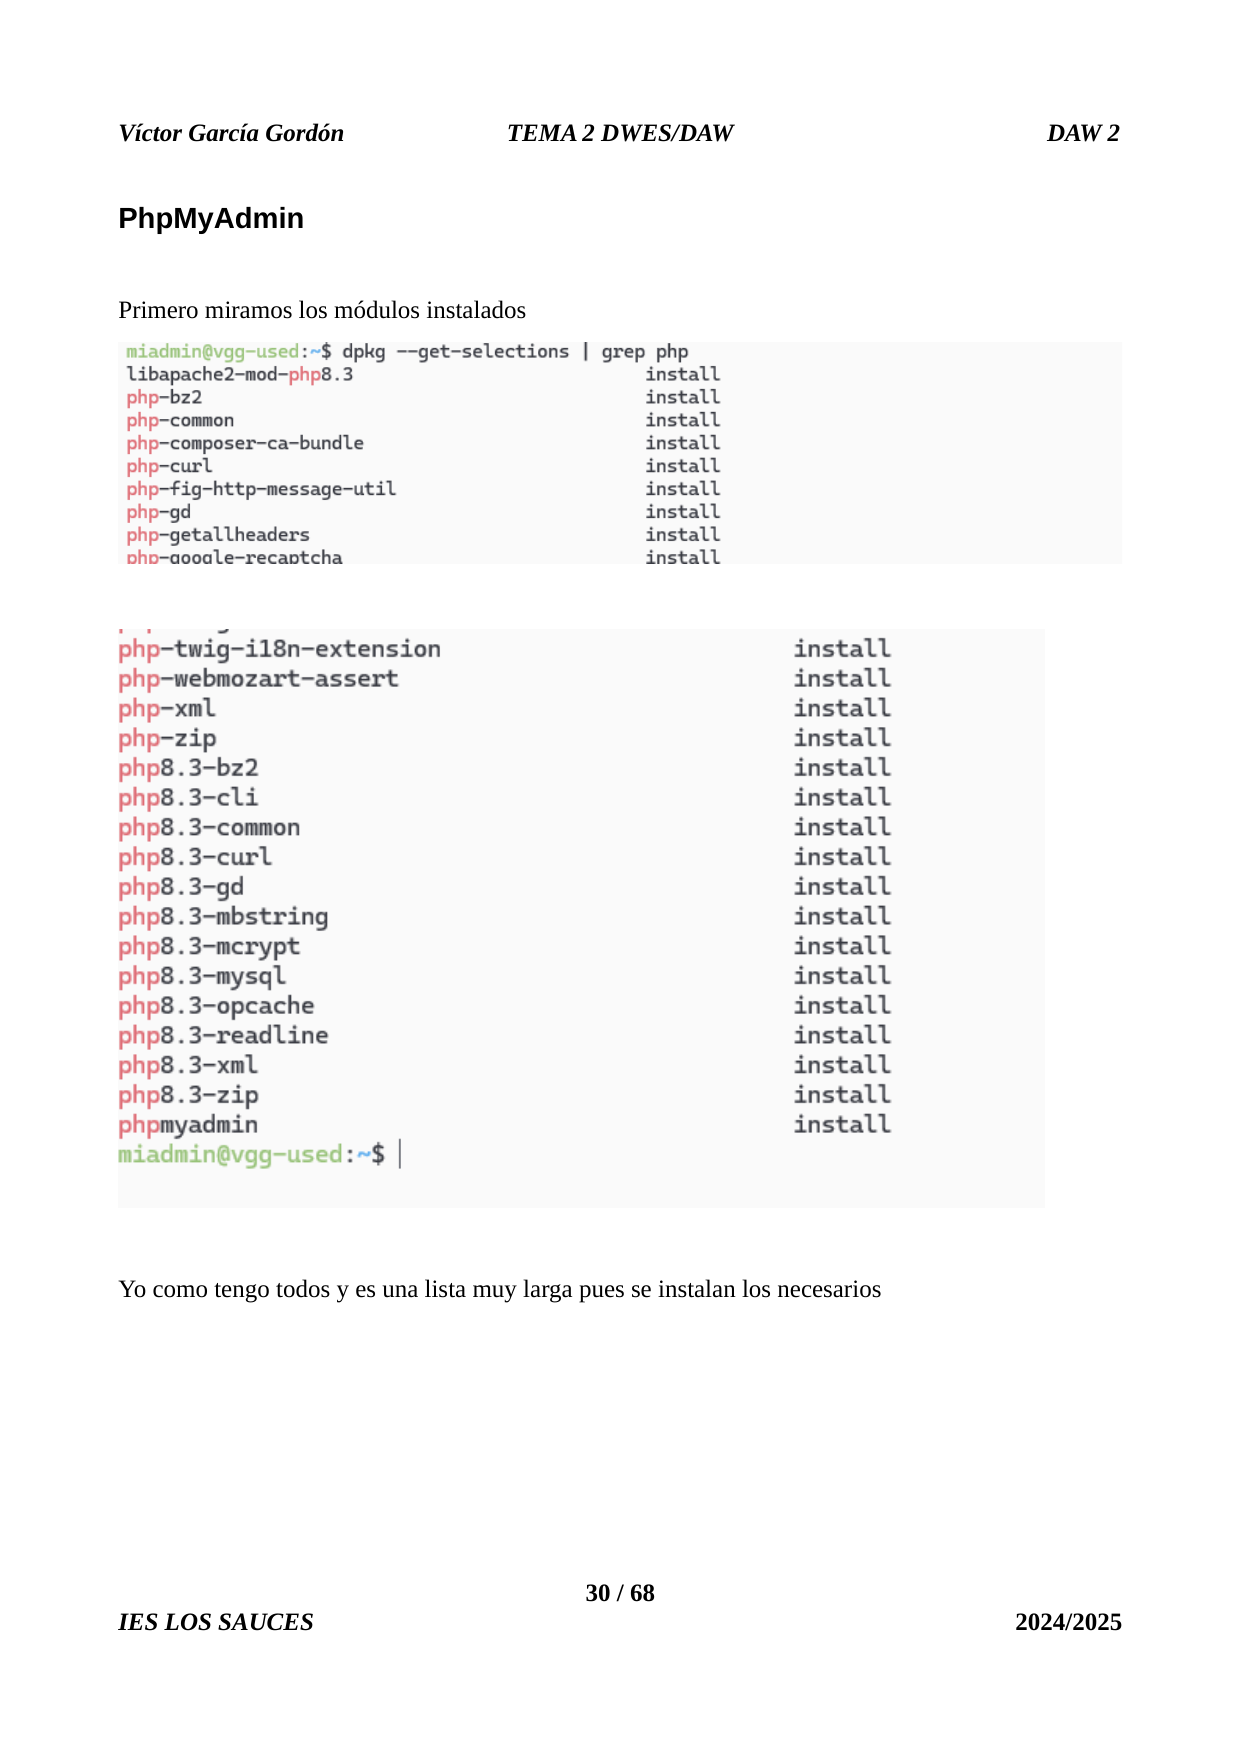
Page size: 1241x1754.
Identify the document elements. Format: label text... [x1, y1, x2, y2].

text Primero miramos los módulos instalados [118, 295, 1122, 324]
text Yo como tengo todos y es una lista muy larga pues se instalan los necesarios [118, 1274, 1122, 1303]
subtitle PhpMyAdmin [118, 201, 1122, 235]
picture [118, 342, 1123, 564]
picture [118, 629, 1045, 1208]
